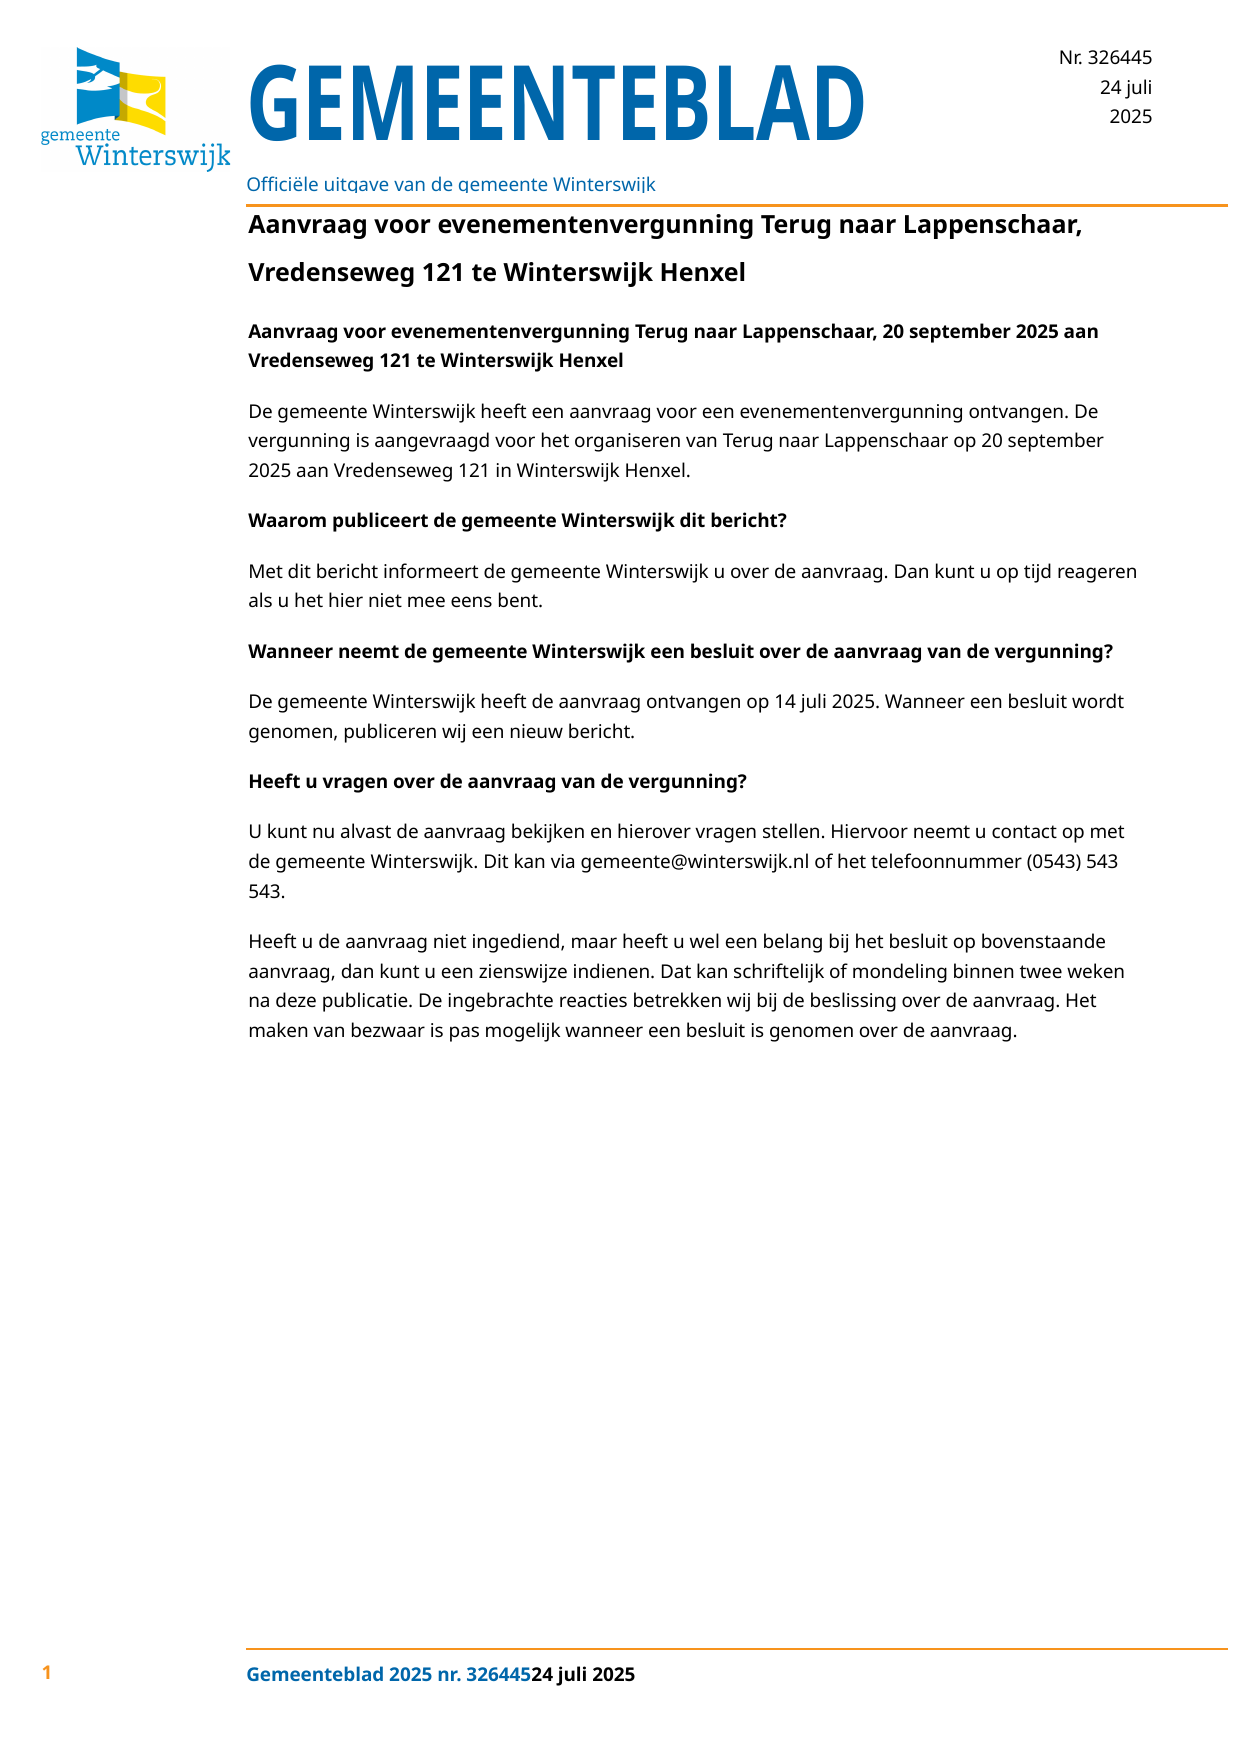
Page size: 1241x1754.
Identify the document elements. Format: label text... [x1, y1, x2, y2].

text De gemeente Winterswijk heeft de aanvraag ontvangen op 14 juli 2025. Wanneer een besluit wordt genomen, publiceren wij een nieuw bericht. [248, 688, 1152, 744]
text U kunt nu alvast de aanvraag bekijken en hierover vragen stellen. Hiervoor neemt u contact op met de gemeente Winterswijk. Dit kan via gemeente@winterswijk.nl of het telefoonnummer (0543) 543 543. [248, 819, 1152, 904]
picture [225, 153, 231, 162]
text Aanvraag voor evenementenvergunning Terug naar Lappenschaar, Vredenseweg 121 te Winterswijk Henxel [248, 207, 1152, 288]
text Aanvraag voor evenementenvergunning Terug naar Lappenschaar, 20 september 2025 aan Vredenseweg 121 te Winterswijk Henxel [248, 318, 1152, 373]
text Waarom publiceert de gemeente Winterswijk dit bericht? [248, 507, 1152, 533]
text Heeft u de aanvraag niet ingediend, maar heeft u wel een belang bij het besluit op bovenstaande aanvraag, dan kunt u een zienswijze indienen. Dat kan schriftelijk of mondeling binnen twee weken na deze publicatie. De ingebrachte reacties betrekken wij bij de beslissing over de aanvraag. Het maken van bezwaar is pas mogelijk wanneer een besluit is genomen over de aanvraag. [248, 928, 1152, 1043]
text Wanneer neemt de gemeente Winterswijk een besluit over de aanvraag van de vergunning? [248, 638, 1152, 664]
text Heeft u vragen over de aanvraag van de vergunning? [248, 768, 1152, 794]
text Met dit bericht informeert de gemeente Winterswijk u over de aanvraag. Dan kunt u op tijd reageren als u het hier niet mee eens bent. [248, 558, 1152, 613]
picture [41, 47, 231, 172]
text De gemeente Winterswijk heeft een aanvraag voor een evenementenvergunning ontvangen. De vergunning is aangevraagd voor het organiseren van Terug naar Lappenschaar op 20 september 2025 aan Vredenseweg 121 in Winterswijk Henxel. [248, 398, 1152, 483]
